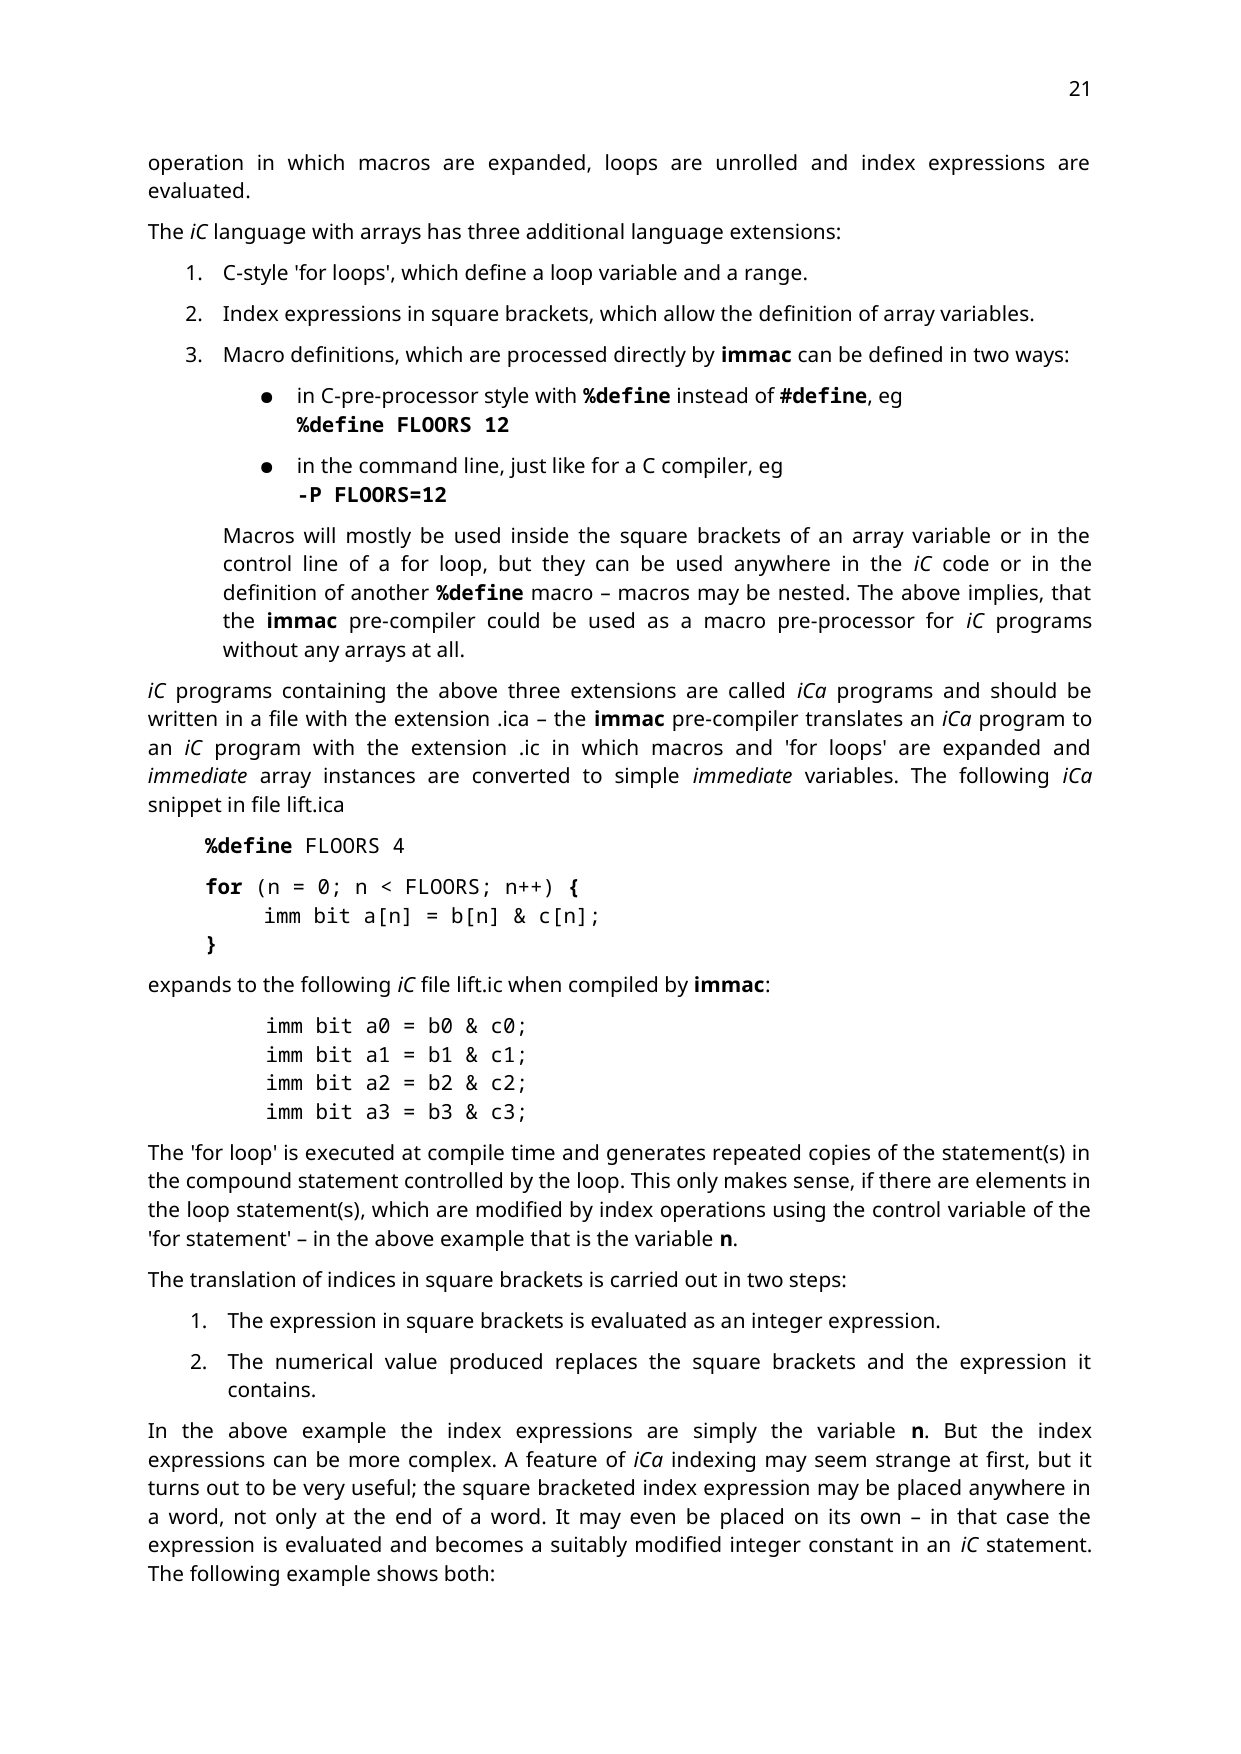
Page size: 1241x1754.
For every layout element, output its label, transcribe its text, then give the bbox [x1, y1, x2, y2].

text imm bit a0 = b0 & c0; imm bit a1 = b1 & c1; imm bit a2 = b2 & c2; imm bit a3 = b3 & c3; [207, 1011, 1092, 1125]
list The expression in square brackets is evaluated as an integer expression. [222, 1306, 1092, 1334]
text In the above example the index expressions are simply the variable n. But the index expressions can be more complex. A feature of iCa indexing may seem strange at first, but it turns out to be very useful; the square bracketed index expression may be placed anywhere in a word, not only at the end of a word. It may even be placed on its own – in that case the expression is evaluated and becomes a suitably modified integer constant in an iC statement. The following example shows both: [148, 1416, 1092, 1587]
text iC programs containing the above three extensions are called iCa programs and should be written in a file with the extension .ica – the immac pre-compiler translates an iCa program to an iC program with the extension .ic in which macros and 'for loops' are expanded and immediate array instances are converted to simple immediate variables. The following iCa snippet in file lift.ica [148, 676, 1092, 818]
list Macros will mostly be used inside the square brackets of an array variable or in the control line of a for loop, but they can be used anywhere in the iC code or in the definition of another %define macro – macros may be nested. The above implies, that the immac pre-compiler could be used as a macro pre-processor for iC programs without any arrays at all. [185, 521, 1092, 663]
text operation in which macros are expanded, loops are unrolled and index expressions are evaluated. [148, 148, 1092, 205]
list C-style 'for loops', which define a loop variable and a range. [185, 258, 1092, 287]
list Index expressions in square brackets, which allow the definition of array variables. [185, 299, 1092, 328]
text The translation of indices in square brackets is carried out in two steps: [148, 1264, 1092, 1293]
text %define FLOORS 4 [205, 831, 1092, 859]
text for (n = 0; n < FLOORS; n++) { imm bit a[n] = b[n] & c[n]; } [205, 872, 1092, 958]
text The iC language with arrays has three additional language extensions: [148, 217, 1092, 246]
list Macro definitions, which are processed directly by immac can be defined in two ways: [185, 340, 1092, 369]
list The numerical value produced replaces the square brackets and the expression it contains. [222, 1347, 1092, 1404]
list in C-pre-processor style with %define instead of #define, eg %define FLOORS 12 [259, 381, 1092, 438]
list in the command line, just like for a C compiler, eg -P FLOORS=12 [259, 451, 1092, 508]
text The 'for loop' is executed at compile time and generates repeated copies of the statement(s) in the compound statement controlled by the loop. This only makes sense, if there are elements in the loop statement(s), which are modified by index operations using the control variable of the 'for statement' – in the above example that is the variable n. [148, 1138, 1092, 1252]
text expands to the following iC file lift.ic when compiled by immac: [148, 970, 1092, 999]
